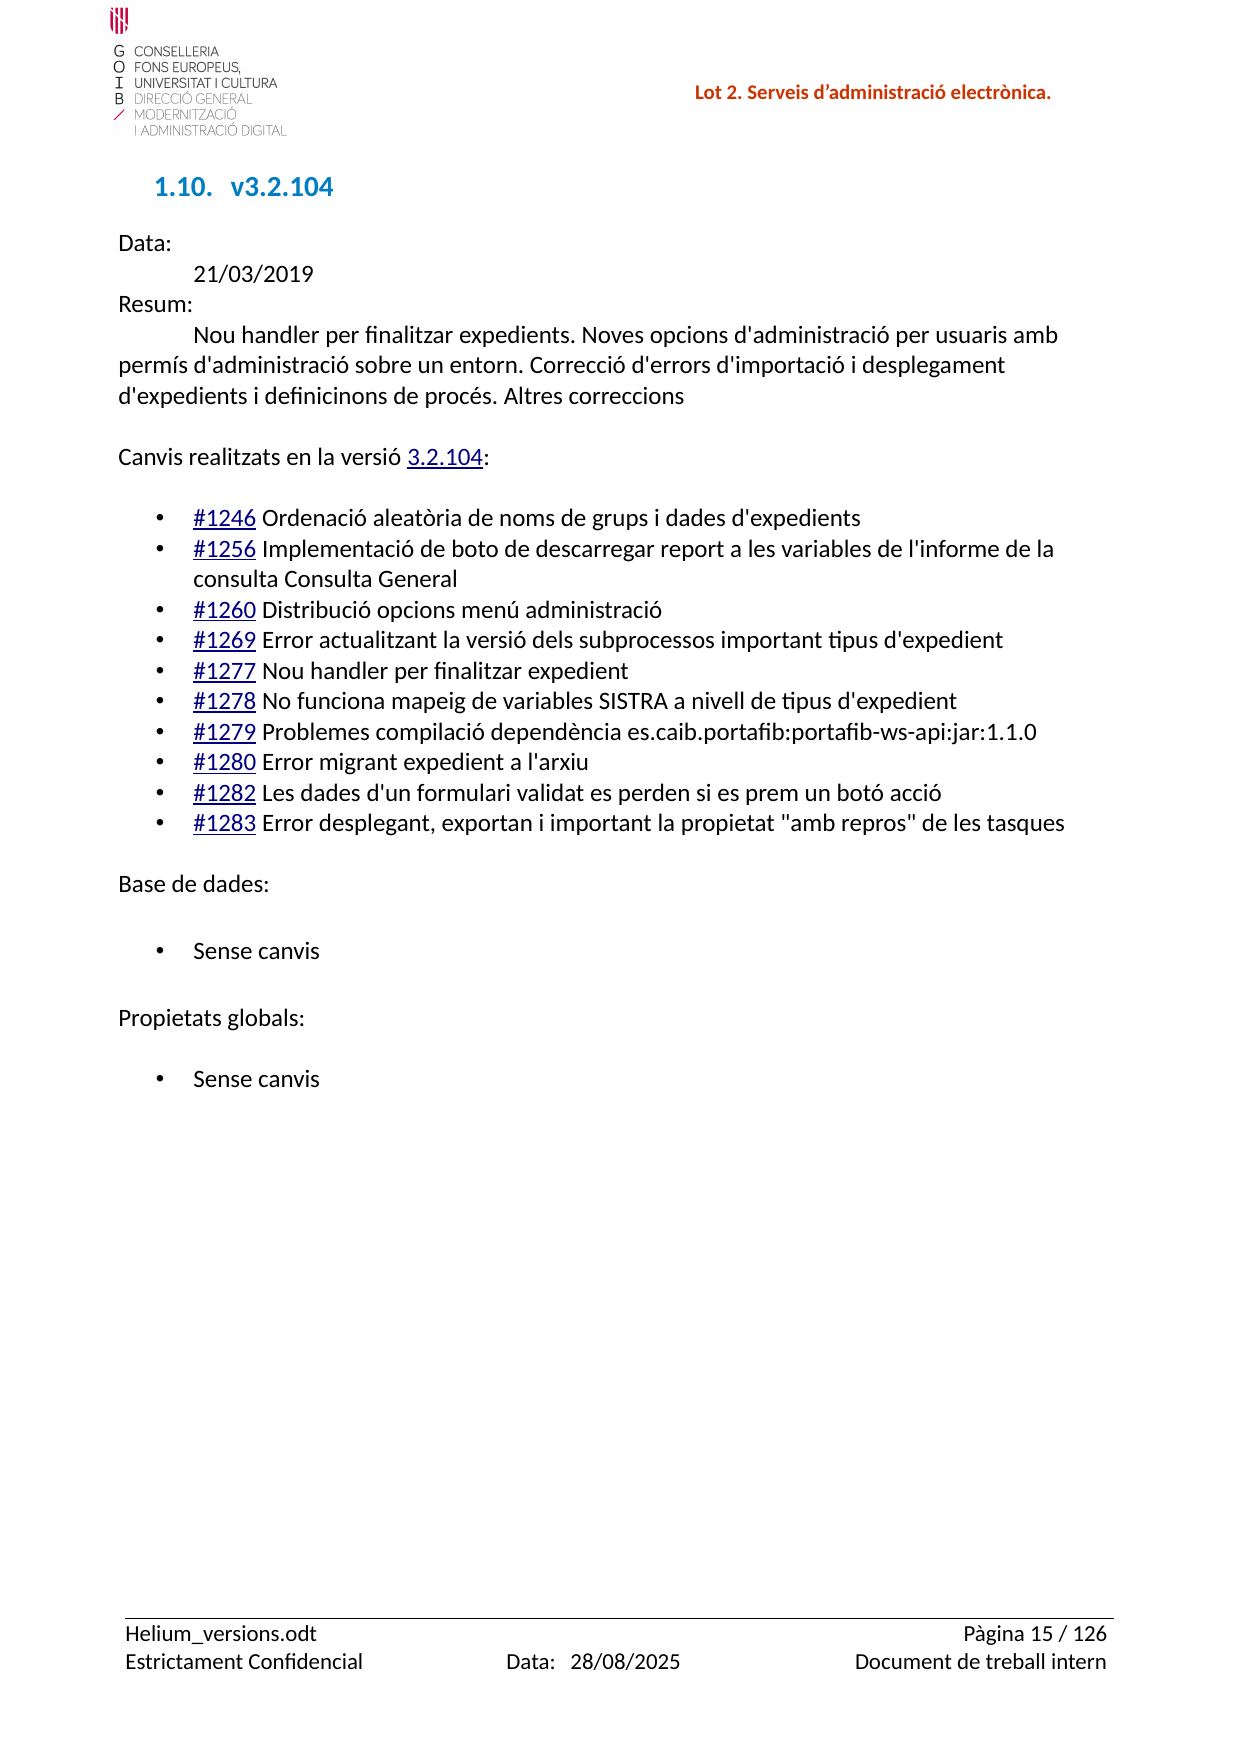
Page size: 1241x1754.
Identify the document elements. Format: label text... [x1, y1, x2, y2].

list #1280 Error migrant expedient a l'arxiu [156, 746, 1122, 777]
list Sense canvis [156, 936, 1122, 966]
list #1246 Ordenació aleatòria de noms de grups i dades d'expedients [156, 502, 1122, 533]
list Sense canvis [156, 1063, 1122, 1094]
text Base de dades: [118, 868, 1122, 899]
list #1278 No funciona mapeig de variables SISTRA a nivell de tipus d'expedient [156, 685, 1122, 716]
subtitle v3.2.104 [153, 168, 1122, 204]
text 21/03/2019 [118, 258, 1122, 289]
text Canvis realitzats en la versió 3.2.104: [118, 441, 1122, 472]
list #1269 Error actualitzant la versió dels subprocessos important tipus d'expedient [156, 624, 1122, 655]
picture [100, 0, 297, 144]
list #1283 Error desplegant, exportan i important la propietat "amb repros" de les tasques [156, 807, 1122, 838]
list #1282 Les dades d'un formulari validat es perden si es prem un botó acció [156, 777, 1122, 807]
list #1260 Distribució opcions menú administració [156, 594, 1122, 624]
list #1277 Nou handler per finalitzar expedient [156, 655, 1122, 685]
text Propietats globals: [118, 1002, 1122, 1033]
text Resum: [118, 289, 1122, 319]
text Nou handler per finalitzar expedients. Noves opcions d'administració per usuaris amb permís d'administració sobre un entorn. Correcció d'errors d'importació i desplegament d'expedients i definicinons de procés. Altres correccions [118, 319, 1122, 411]
list #1279 Problemes compilació dependència es.caib.portafib:portafib-ws-api:jar:1.1.0 [156, 716, 1122, 746]
list #1256 Implementació de boto de descarregar report a les variables de l'informe de la consulta Consulta General [156, 533, 1122, 594]
text Data: [118, 228, 1122, 258]
